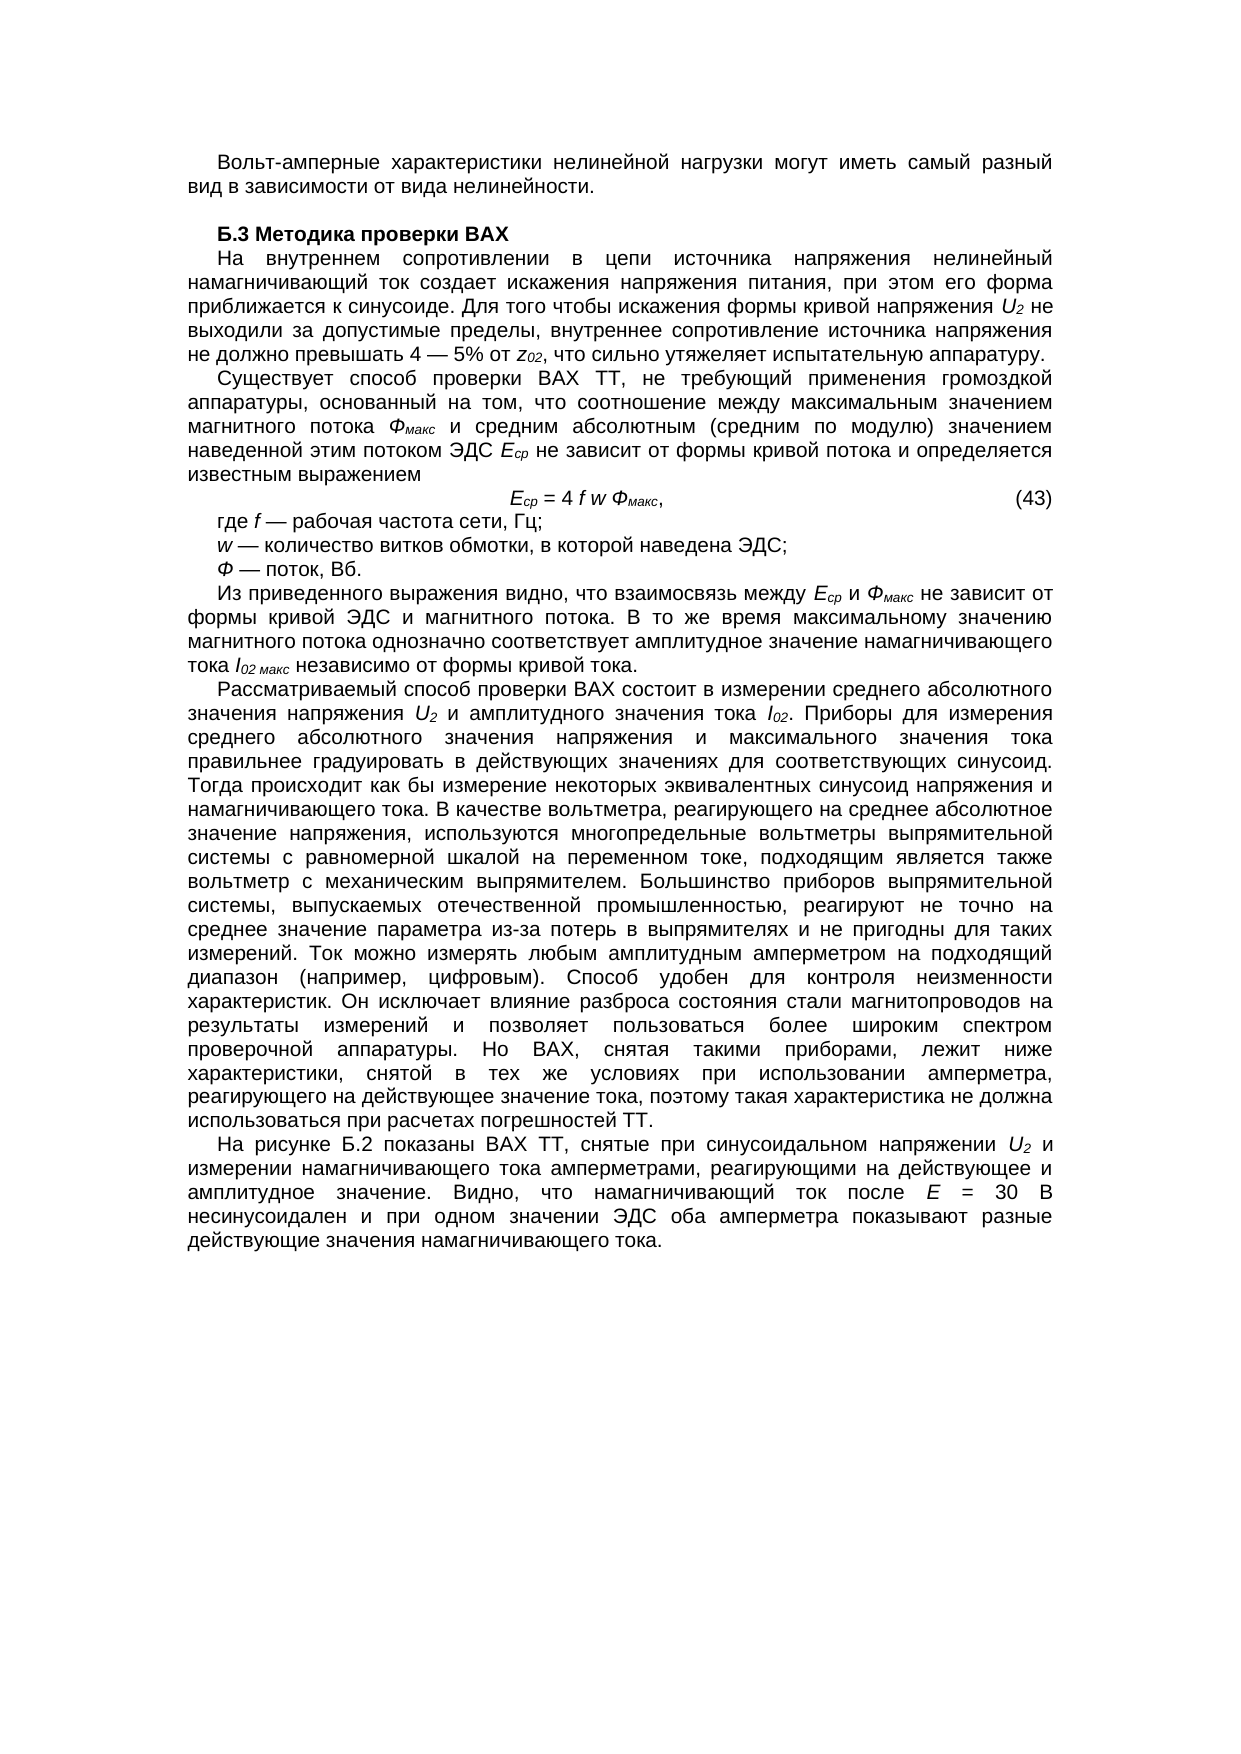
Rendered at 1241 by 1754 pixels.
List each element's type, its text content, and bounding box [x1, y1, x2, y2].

text w — количество витков обмотки, в которой наведена ЭДС; [187, 533, 1053, 557]
text Из приведенного выражения видно, что взаимосвязь между Еср и Фмакс не зависит от формы кривой ЭДС и магнитного потока. В то же время максимальному значению магнитного потока однозначно соответствует амплитудное значение намагничивающего тока I02 макс независимо от формы кривой тока. [187, 581, 1053, 677]
text На рисунке Б.2 показаны ВАХ ТТ, снятые при синусоидальном напряжении U2 и измерении намагничивающего тока амперметрами, реагирующими на действующее и амплитудное значение. Видно, что намагничивающий ток после Е = 30 В несинусоидален и при одном значении ЭДС оба амперметра показывают разные действующие значения намагничивающего тока. [187, 1132, 1053, 1252]
text Б.3 Методика проверки ВАХ [187, 222, 1053, 246]
text Рассматриваемый способ проверки ВАХ состоит в измерении среднего абсолютного значения напряжения U2 и амплитудного значения тока I02. Приборы для измерения среднего абсолютного значения напряжения и максимального значения тока правильнее градуировать в действующих значениях для соответствующих синусоид. Тогда происходит как бы измерение некоторых эквивалентных синусоид напряжения и намагничивающего тока. В качестве вольтметра, реагирующего на среднее абсолютное значение напряжения, используются многопредельные вольтметры выпрямительной системы с равномерной шкалой на переменном токе, подходящим является также вольтметр с механическим выпрямителем. Большинство приборов выпрямительной системы, выпускаемых отечественной промышленностью, реагируют не точно на среднее значение параметра из-за потерь в выпрямителях и не пригодны для таких измерений. Ток можно измерять любым амплитудным амперметром на подходящий диапазон (например, цифровым). Способ удобен для контроля неизменности характеристик. Он исключает влияние разброса состояния стали магнитопроводов на результаты измерений и позволяет пользоваться более широким спектром проверочной аппаратуры. Но ВАХ, снятая такими приборами, лежит ниже характеристики, снятой в тех же условиях при использовании амперметра, реагирующего на действующее значение тока, поэтому такая характеристика не должна использоваться при расчетах погрешностей ТТ. [187, 677, 1053, 1132]
text На внутреннем сопротивлении в цепи источника напряжения нелинейный намагничивающий ток создает искажения напряжения питания, при этом его форма приближается к синусоиде. Для того чтобы искажения формы кривой напряжения U2 не выходили за допустимые пределы, внутреннее сопротивление источника напряжения не должно превышать 4 — 5% от z02, что сильно утяжеляет испытательную аппаратуру. [187, 246, 1053, 366]
text Вольт-амперные характеристики нелинейной нагрузки могут иметь самый разный вид в зависимости от вида нелинейности. [187, 150, 1053, 198]
text где f — рабочая частота сети, Гц; [187, 509, 1053, 533]
text Ф — поток, Вб. [187, 557, 1053, 581]
text Eсp = 4 f w Фмакс, (43) [187, 485, 1053, 509]
text Существует способ проверки ВАХ ТТ, не требующий применения громоздкой аппаратуры, основанный на том, что соотношение между максимальным значением магнитного потока Фмакс и средним абсолютным (средним по модулю) значением наведенной этим потоком ЭДС Еcp не зависит от формы кривой потока и определяется известным выражением [187, 366, 1053, 485]
